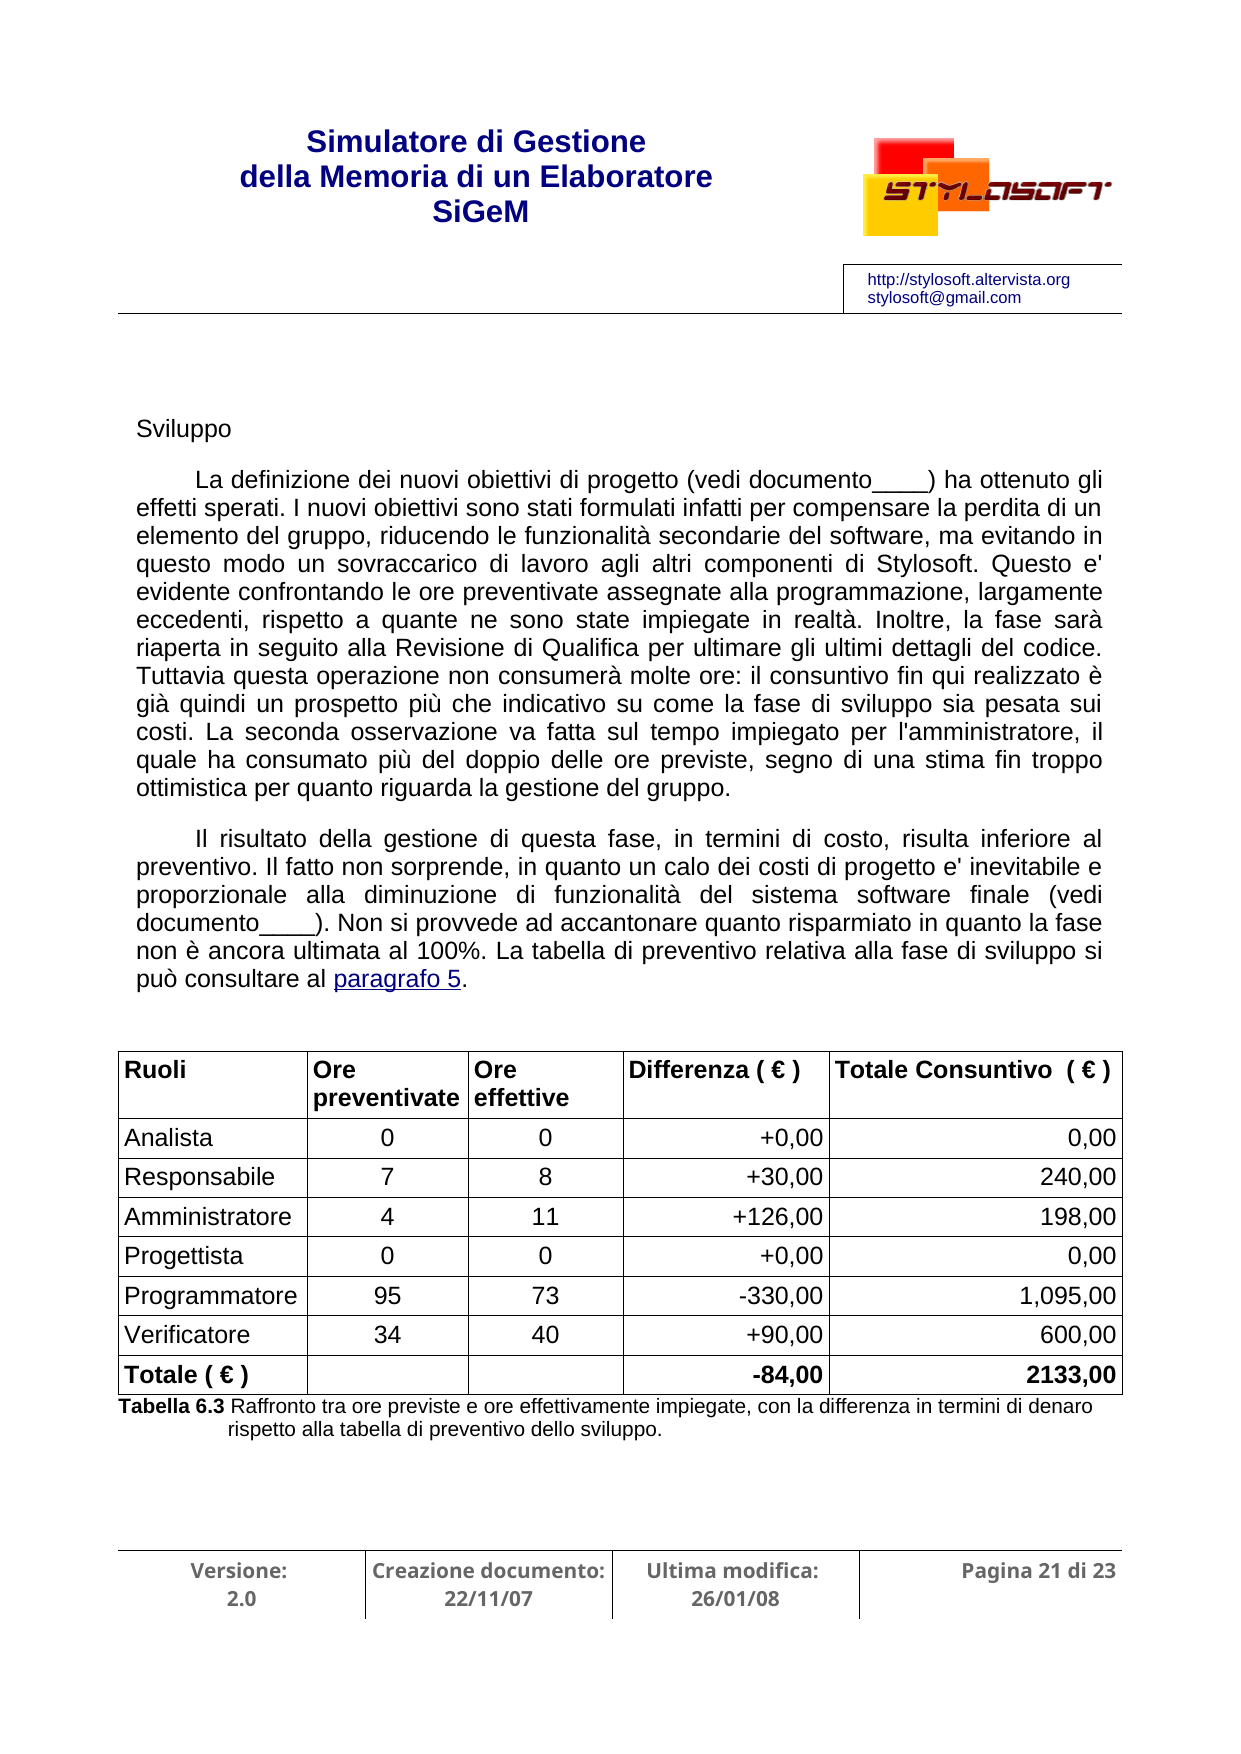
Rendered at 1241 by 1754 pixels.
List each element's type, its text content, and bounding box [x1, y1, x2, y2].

table_cell 4 [308, 1198, 468, 1236]
table_cell 40 [469, 1316, 623, 1355]
table_cell 7 [308, 1159, 468, 1197]
table_header Ruoli [119, 1052, 307, 1118]
table_cell 600,00 [830, 1316, 1122, 1355]
table_cell +0,00 [624, 1119, 829, 1157]
table_cell [308, 1356, 468, 1394]
table_cell -330,00 [624, 1277, 829, 1315]
table_cell 0 [469, 1237, 623, 1276]
text rispetto alla tabella di preventivo dello sviluppo. [118, 1418, 1122, 1441]
table_cell 11 [469, 1198, 623, 1236]
table_cell -84,00 [624, 1356, 829, 1394]
text Il risultato della gestione di questa fase, in termini di costo, risulta inferiore al preventivo. Il fatto non sorprende, in quanto un calo dei costi di progetto e' inevitabile e proporzionale alla diminuzione di funzionalità del sistema software finale (vedi documento____). Non si provvede ad accantonare quanto risparmiato in quanto la fase non è ancora ultimata al 100%. La tabella di preventivo relativa alla fase di sviluppo si può consultare al paragrafo 5. [136, 825, 1104, 992]
table_cell 0 [469, 1119, 623, 1157]
table_cell Responsabile [119, 1159, 307, 1197]
table_cell Verificatore [119, 1316, 307, 1355]
table_cell 1,095,00 [830, 1277, 1122, 1315]
table_cell 8 [469, 1159, 623, 1197]
table_header Totale Consuntivo ( € ) [830, 1052, 1122, 1118]
table_cell +0,00 [624, 1237, 829, 1276]
picture [848, 123, 1117, 247]
text Sviluppo [136, 415, 1104, 443]
table_cell 240,00 [830, 1159, 1122, 1197]
table_cell 0,00 [830, 1237, 1122, 1276]
table_cell Analista [119, 1119, 307, 1157]
table_cell Amministratore [119, 1198, 307, 1236]
table_cell 0 [308, 1237, 468, 1276]
table_cell +90,00 [624, 1316, 829, 1355]
table_cell 198,00 [830, 1198, 1122, 1236]
table_cell 34 [308, 1316, 468, 1355]
table_header Ore effettive [469, 1052, 623, 1118]
text La definizione dei nuovi obiettivi di progetto (vedi documento____) ha ottenuto gli effetti sperati. I nuovi obiettivi sono stati formulati infatti per compensare la perdita di un elemento del gruppo, riducendo le funzionalità secondarie del software, ma evitando in questo modo un sovraccarico di lavoro agli altri componenti di Stylosoft. Questo e' evidente confrontando le ore preventivate assegnate alla programmazione, largamente eccedenti, rispetto a quante ne sono state impiegate in realtà. Inoltre, la fase sarà riaperta in seguito alla Revisione di Qualifica per ultimare gli ultimi dettagli del codice. Tuttavia questa operazione non consumerà molte ore: il consuntivo fin qui realizzato è già quindi un prospetto più che indicativo su come la fase di sviluppo sia pesata sui costi. La seconda osservazione va fatta sul tempo impiegato per l'amministratore, il quale ha consumato più del doppio delle ore previste, segno di una stima fin troppo ottimistica per quanto riguarda la gestione del gruppo. [136, 466, 1104, 801]
table_cell [469, 1356, 623, 1394]
table_cell 2133,00 [830, 1356, 1122, 1394]
table_header Ore preventivate [308, 1052, 468, 1118]
text Tabella 6.3 Raffronto tra ore previste e ore effettivamente impiegate, con la differenza in termini di denaro [118, 1395, 1122, 1418]
table_cell 0 [308, 1119, 468, 1157]
table_cell Totale ( € ) [119, 1356, 307, 1394]
table_cell Progettista [119, 1237, 307, 1276]
table_cell +30,00 [624, 1159, 829, 1197]
table_header Differenza ( € ) [624, 1052, 829, 1118]
table_cell 0,00 [830, 1119, 1122, 1157]
table_cell 73 [469, 1277, 623, 1315]
table_cell 95 [308, 1277, 468, 1315]
table_cell +126,00 [624, 1198, 829, 1236]
table_cell Programmatore [119, 1277, 307, 1315]
